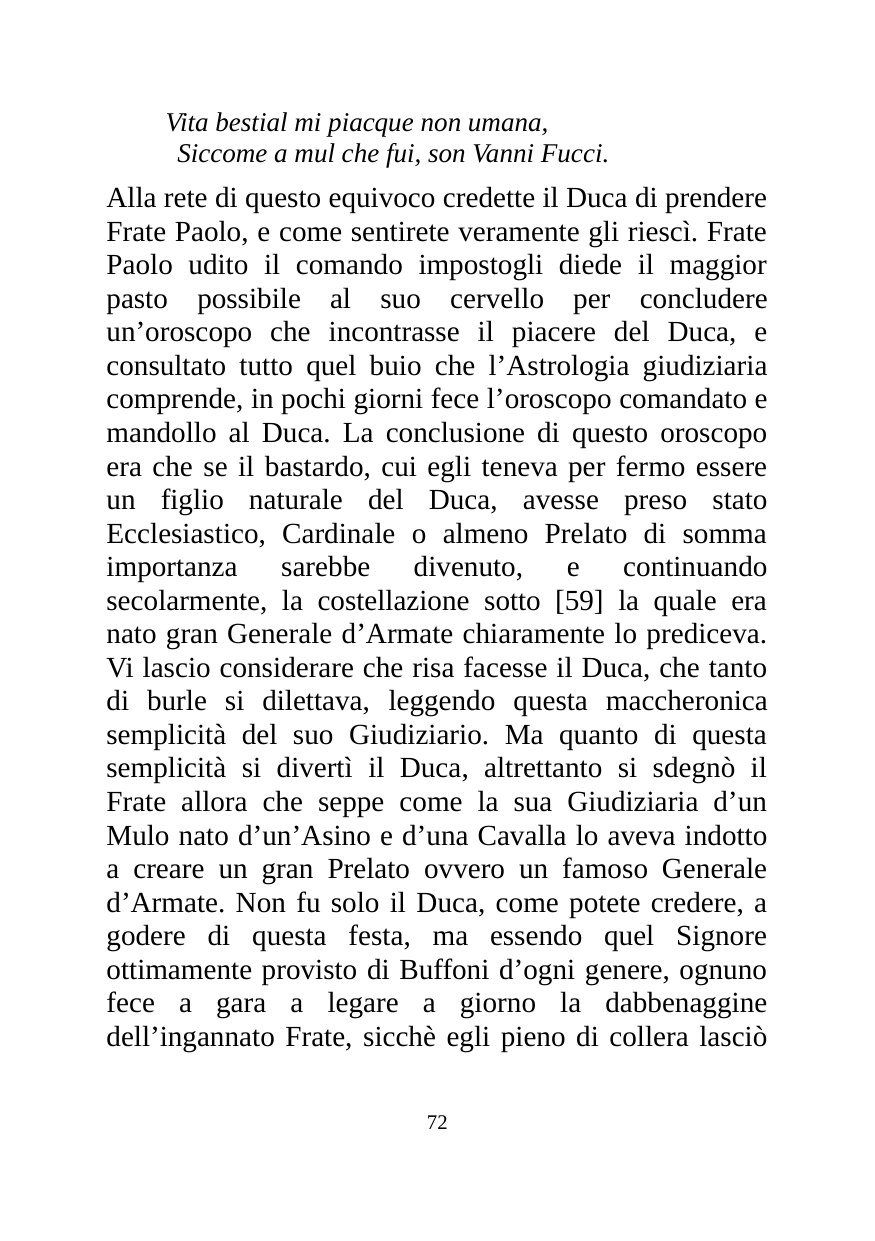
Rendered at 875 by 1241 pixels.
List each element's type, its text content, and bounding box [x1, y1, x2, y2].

text Vita bestial mi piacque non umana, Siccome a mul che fui, son Vanni Fucci. [165, 106, 768, 168]
text Alla rete di questo equivoco credette il Duca di prendere Frate Paolo, e come sentirete veramente gli riescì. Frate Paolo udito il comando impostogli diede il maggior pasto possibile al suo cervello per concludere un’oroscopo che incontrasse il piacere del Duca, e consultato tutto quel buio che l’Astrologia giudiziaria comprende, in pochi giorni fece l’oroscopo comandato e mandollo al Duca. La conclusione di questo oroscopo era che se il bastardo, cui egli teneva per fermo essere un figlio naturale del Duca, avesse preso stato Ecclesiastico, Cardinale o almeno Prelato di somma importanza sarebbe divenuto, e continuando secolarmente, la costellazione sotto [59] la quale era nato gran Generale d’Armate chiaramente lo prediceva. Vi lascio considerare che risa facesse il Duca, che tanto di burle si dilettava, leggendo questa maccheronica semplicità del suo Giudiziario. Ma quanto di questa semplicità si divertì il Duca, altrettanto si sdegnò il Frate allora che seppe come la sua Giudiziaria d’un Mulo nato d’un’Asino e d’una Cavalla lo aveva indotto a creare un gran Prelato ovvero un famoso Generale d’Armate. Non fu solo il Duca, come potete credere, a godere di questa festa, ma essendo quel Signore ottimamente provisto di Buffoni d’ogni genere, ognuno fece a gara a legare a giorno la dabbenaggine dell’ingannato Frate, sicchè egli pieno di collera lasciò [106, 180, 768, 1052]
